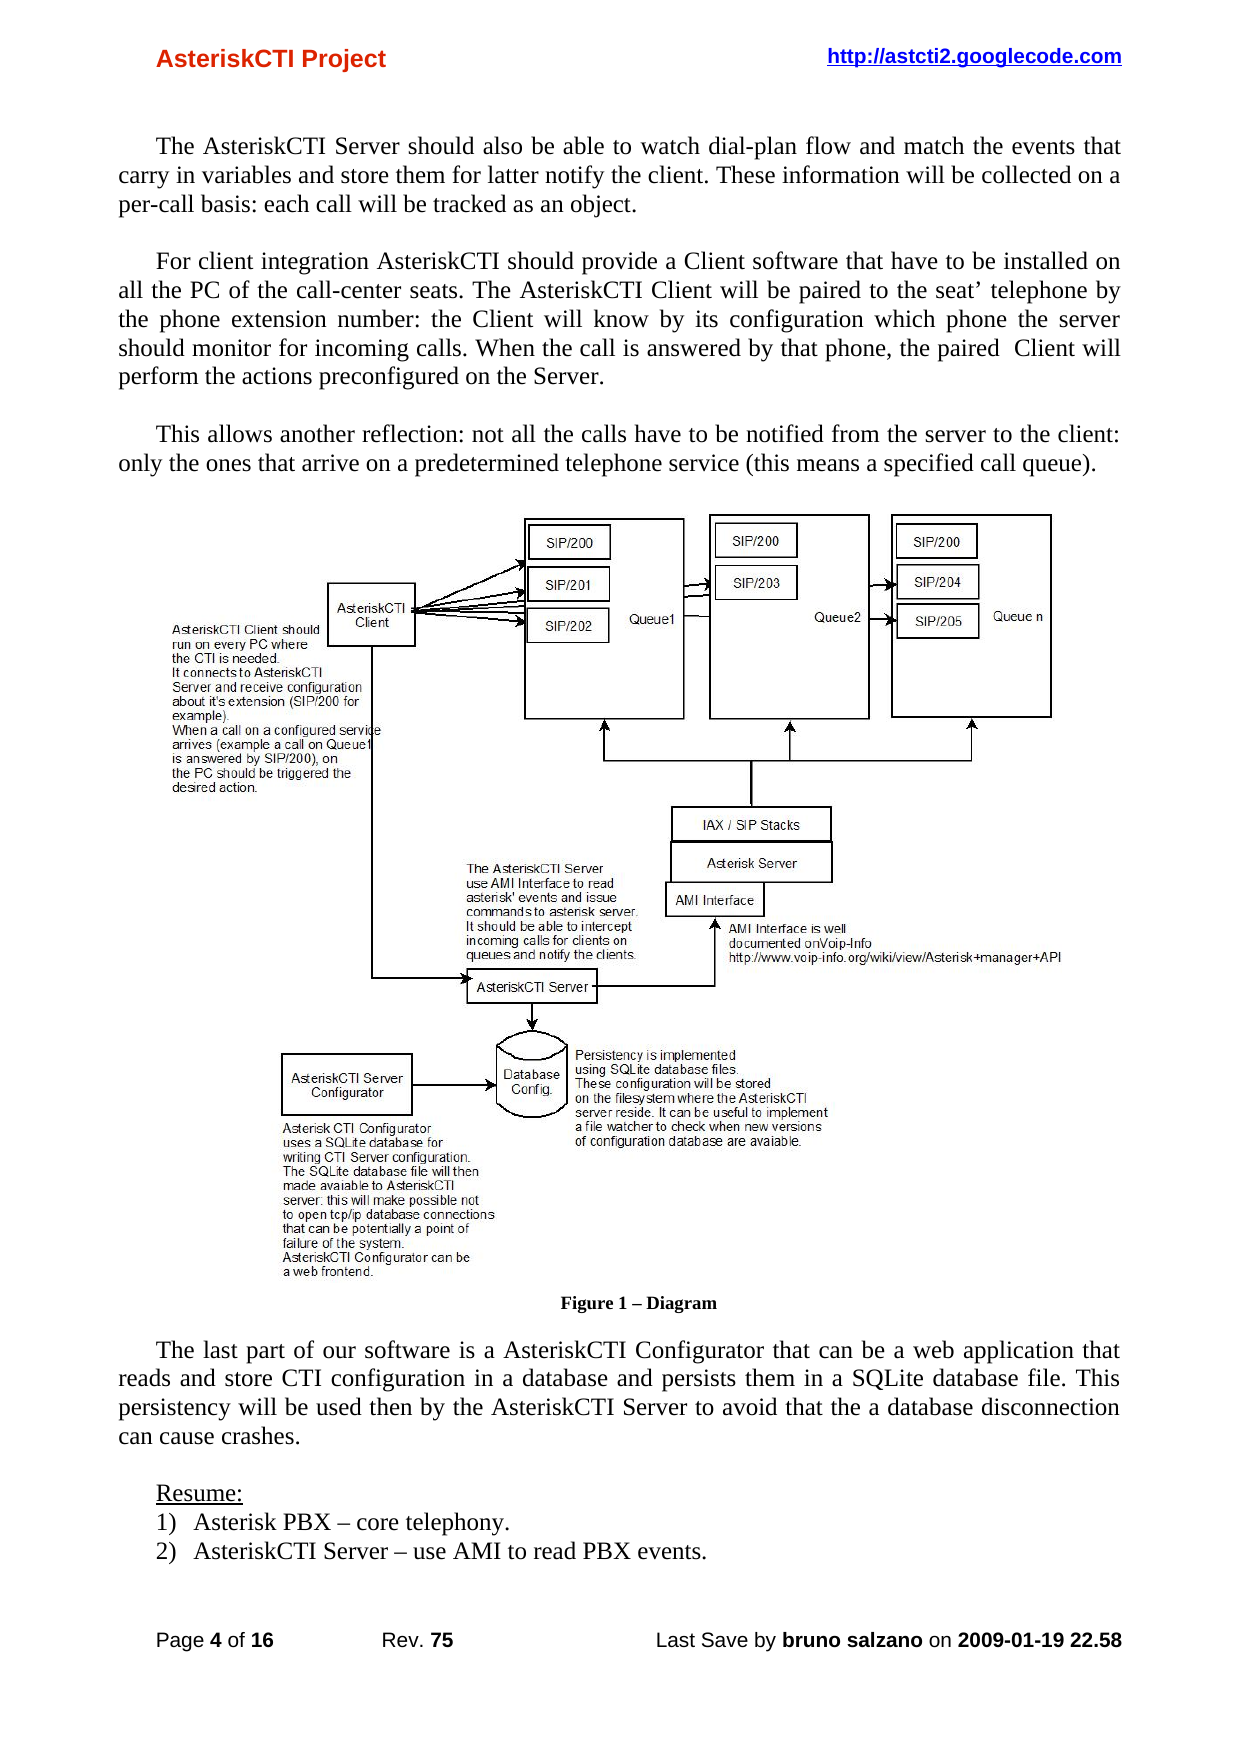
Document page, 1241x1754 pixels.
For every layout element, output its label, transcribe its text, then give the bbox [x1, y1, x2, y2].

list AsteriskCTI Server – use AMI to read PBX events. [156, 1536, 1122, 1565]
text This allows another reflection: not all the calls have to be notified from the server to the client: only the ones that arrive on a predetermined telephone service (this means a specified call queue). [118, 419, 1122, 476]
text For client integration AsteriskCTI should provide a Client software that have to be installed on all the PC of the call-center seats. The AsteriskCTI Client will be paired to the seat’ telephone by the phone extension number: the Client will know by its configuration which phone the server should monitor for incoming calls. When the call is answered by that phone, the paired Client will perform the actions preconfigured on the Server. [118, 246, 1122, 390]
list Asterisk PBX – core telephony. [156, 1507, 1122, 1536]
text The AsteriskCTI Server should also be able to watch dial-plan flow and match the events that carry in variables and store them for latter notify the client. These information will be collected on a per-call basis: each call will be tracked as an object. [118, 131, 1122, 218]
text The last part of our software is a AsteriskCTI Configurator that can be a web application that reads and store CTI configuration in a database and persists them in a SQLite database file. This persistency will be used then by the AsteriskCTI Server to avoid that the a database disconnection can cause crashes. [118, 1335, 1122, 1450]
picture [172, 514, 1062, 1283]
text Figure 1 – Diagram [118, 1292, 1122, 1313]
text Resume: [118, 1478, 1122, 1507]
